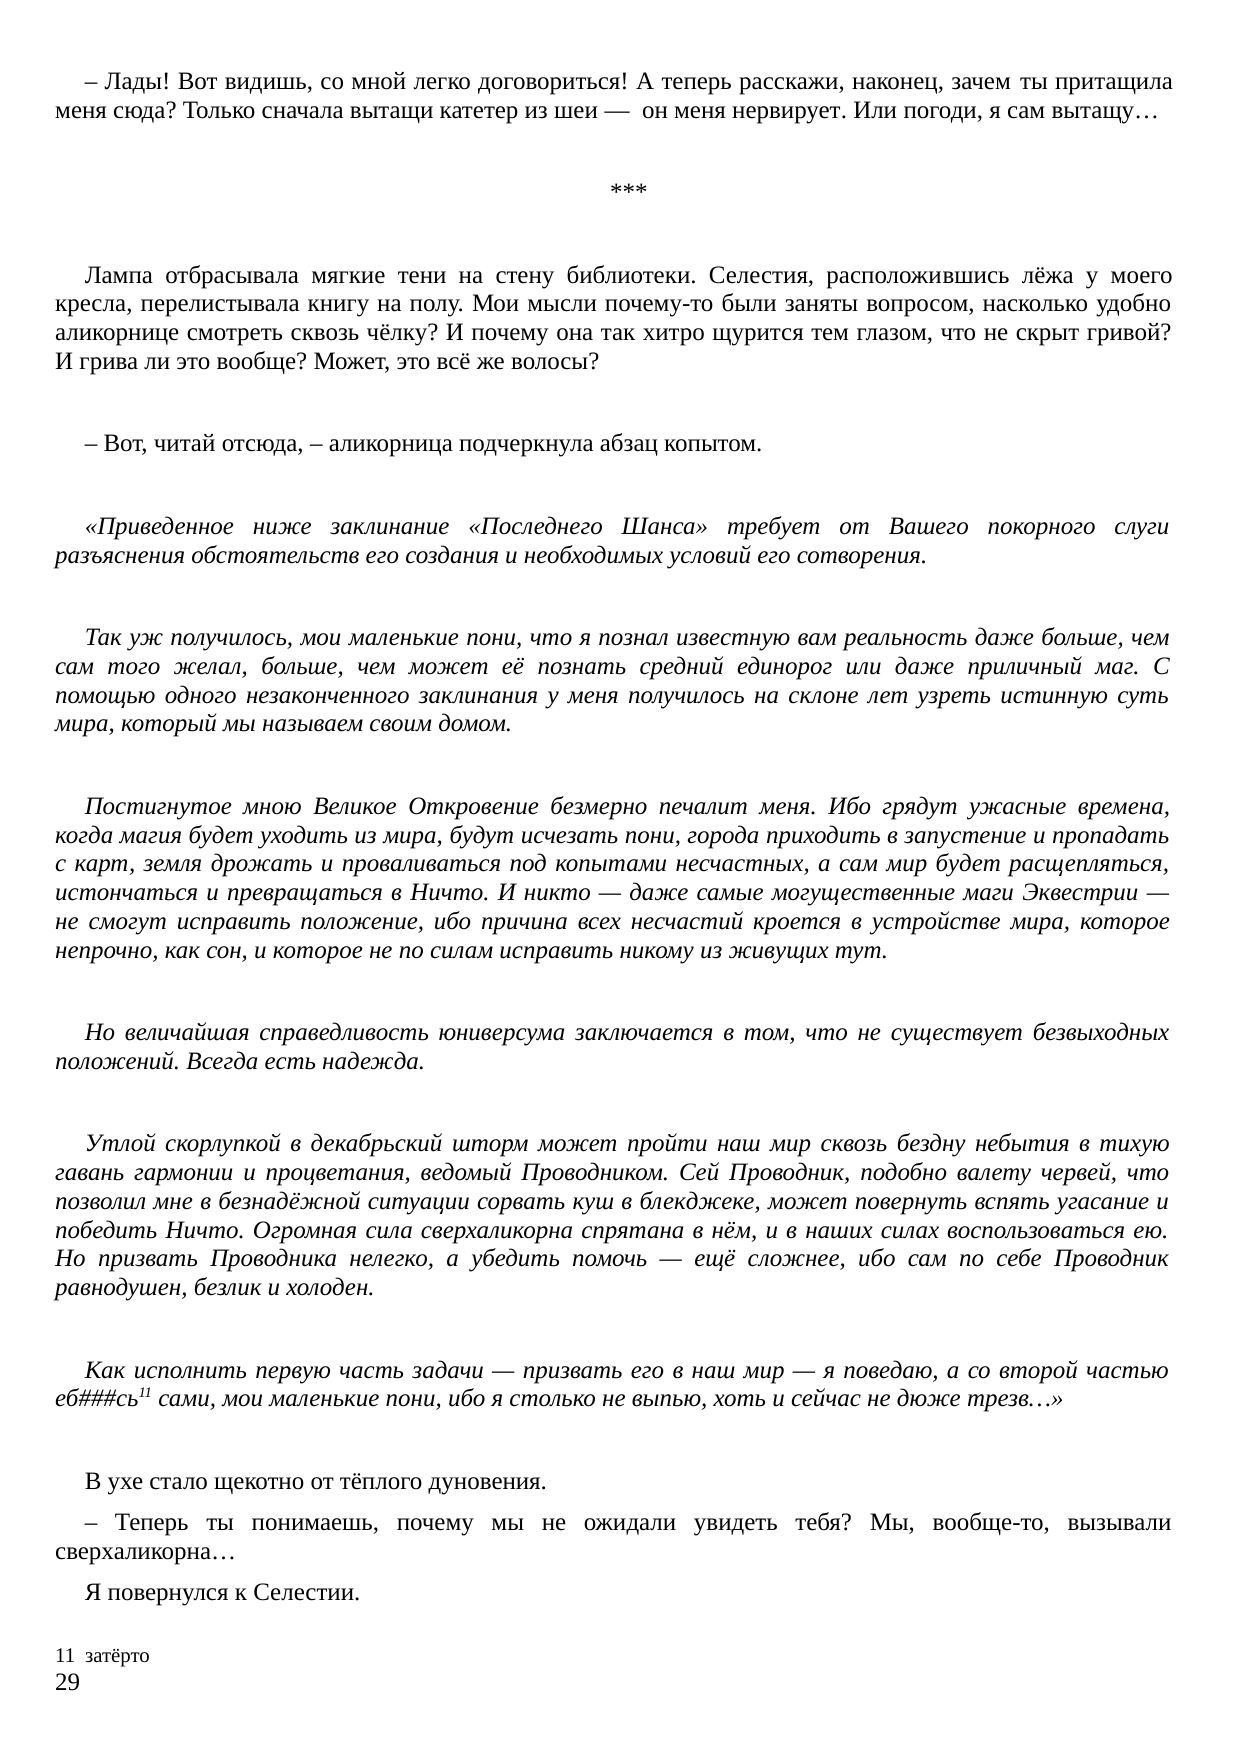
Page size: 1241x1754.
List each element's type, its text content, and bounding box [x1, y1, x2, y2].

text затёрто [55, 1642, 1173, 1667]
text Так уж получилось, мои маленькие пони, что я познал известную вам реальность даже больше, чем сам того желал, больше, чем может её познать средний единорог или даже приличный маг. С помощью одного незаконченного заклинания у меня получилось на склоне лет узреть истинную суть мира, который мы называем своим домом. [55, 622, 1173, 737]
text Утлой скорлупкой в декабрьский шторм может пройти наш мир сквозь бездну небытия в тихую гавань гармонии и процветания, ведомый Проводником. Сей Проводник, подобно валету червей, что позволил мне в безнадёжной ситуации сорвать куш в блекджеке, может повернуть вспять угасание и победить Ничто. Огромная сила сверхаликорна спрятана в нём, и в наших силах воспользоваться ею. Но призвать Проводника нелегко, а убедить помочь — ещё сложнее, ибо сам по себе Проводник равнодушен, безлик и холоден. [55, 1128, 1173, 1301]
text Лампа отбрасывала мягкие тени на стену библиотеки. Селестия, расположившись лёжа у моего кресла, перелистывала книгу на полу. Мои мысли почему-то были заняты вопросом, насколько удобно аликорнице смотреть сквозь чёлку? И почему она так хитро щурится тем глазом, что не скрыт гривой? И грива ли это вообще? Может, это всё же волосы? [55, 260, 1173, 375]
text Постигнутое мною Великое Откровение безмерно печалит меня. Ибо грядут ужасные времена, когда магия будет уходить из мира, будут исчезать пони, города приходить в запустение и пропадать с карт, земля дрожать и проваливаться под копытами несчастных, а сам мир будет расщепляться, истончаться и превращаться в Ничто. И никто — даже самые могущественные маги Эквестрии — не смогут исправить положение, ибо причина всех несчастий кроется в устройстве мира, которое непрочно, как сон, и которое не по силам исправить никому из живущих тут. [55, 791, 1173, 963]
text Но величайшая справедливость юниверсума заключается в том, что не существует безвыходных положений. Всегда есть надежда. [55, 1017, 1173, 1075]
text Я повернулся к Селестии. [55, 1577, 1173, 1606]
text В ухе стало щекотно от тёплого дуновения. [55, 1466, 1173, 1495]
text – Теперь ты понимаешь, почему мы не ожидали увидеть тебя? Мы, вообще-то, вызывали сверхаликорна… [55, 1507, 1173, 1565]
text – Лады! Вот видишь, со мной легко договориться! А теперь расскажи, наконец, зачем ты притащила меня сюда? Только сначала вытащи катетер из шеи — он меня нервирует. Или погоди, я сам вытащу… [55, 66, 1173, 123]
text *** [55, 177, 1173, 206]
text Как исполнить первую часть задачи — призвать его в наш мир — я поведаю, а со второй частью еб###сь сами, мои маленькие пони, ибо я столько не выпью, хоть и сейчас не дюже трезв…» [55, 1355, 1173, 1412]
text «Приведенное ниже заклинание «Последнего Шанса» требует от Вашего покорного слуги разъяснения обстоятельств его создания и необходимых условий его сотворения. [55, 511, 1173, 568]
text – Вот, читай отсюда, – аликорница подчеркнула абзац копытом. [55, 428, 1173, 457]
